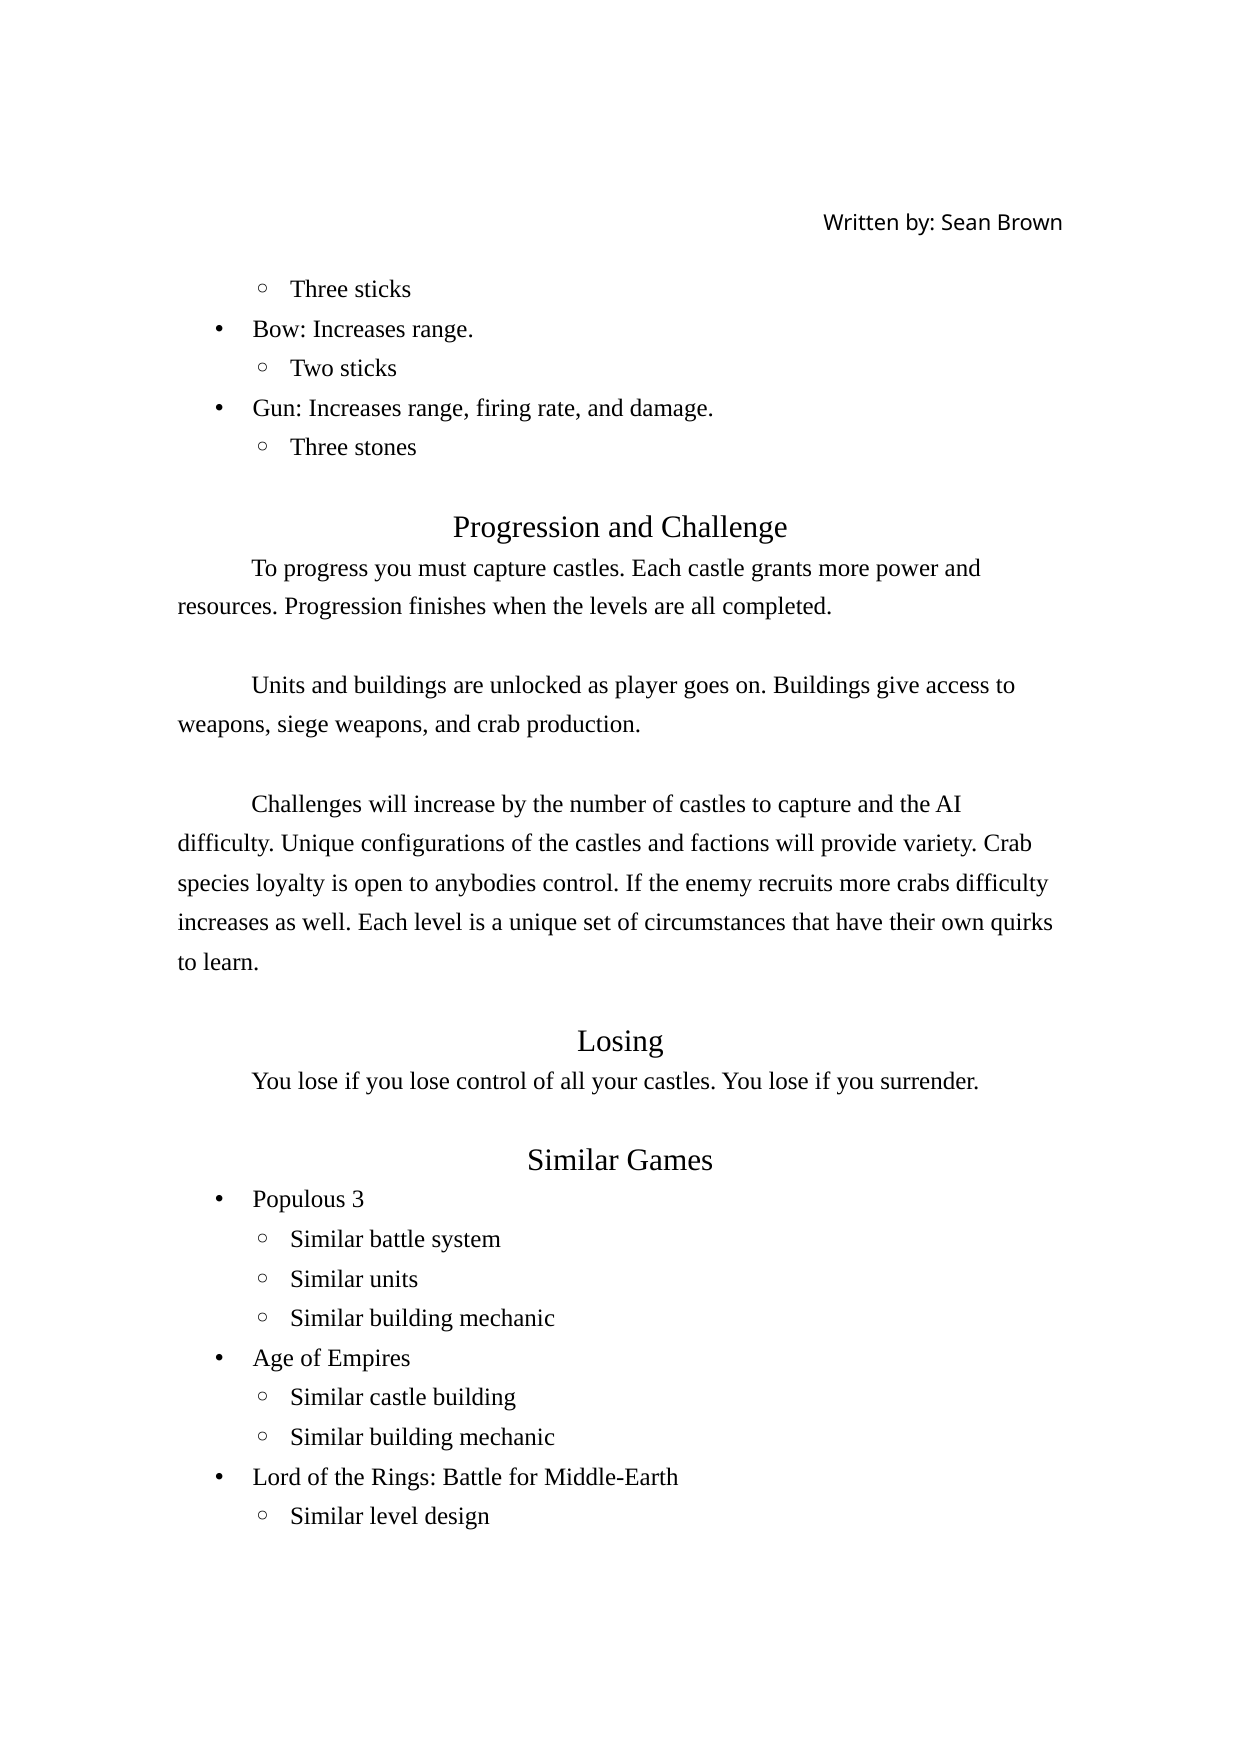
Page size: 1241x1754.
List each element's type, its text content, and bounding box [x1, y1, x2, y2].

list Gun: Increases range, firing rate, and damage. [215, 387, 1063, 427]
list Three sticks [252, 268, 1063, 308]
list Similar building mechanic [252, 1297, 1063, 1337]
list Similar building mechanic [252, 1416, 1063, 1456]
list Similar units [252, 1258, 1063, 1297]
list Bow: Increases range. [215, 308, 1063, 347]
list Similar level design [252, 1495, 1063, 1535]
list Two sticks [252, 347, 1063, 387]
text Progression and Challenge [177, 506, 1063, 545]
list Age of Empires [215, 1337, 1063, 1377]
list Similar castle building [252, 1377, 1063, 1416]
text Losing [177, 1020, 1063, 1060]
text Challenges will increase by the number of castles to capture and the AI difficulty. Unique configurations of the castles and factions will provide variety. Crab species loyalty is open to anybodies control. If the enemy recruits more crabs difficulty increases as well. Each level is a unique set of circumstances that have their own quirks to learn. [177, 783, 1063, 981]
list Lord of the Rings: Battle for Middle-Earth [215, 1456, 1063, 1495]
list Populous 3 [215, 1179, 1063, 1218]
list Three stones [252, 427, 1063, 466]
text Similar Games [177, 1139, 1063, 1179]
list Similar battle system [252, 1218, 1063, 1258]
text Units and buildings are unlocked as player goes on. Buildings give access to weapons, siege weapons, and crab production. [177, 664, 1063, 743]
text To progress you must capture castles. Each castle grants more power and resources. Progression finishes when the levels are all completed. [177, 545, 1063, 624]
text You lose if you lose control of all your castles. You lose if you surrender. [177, 1060, 1063, 1099]
